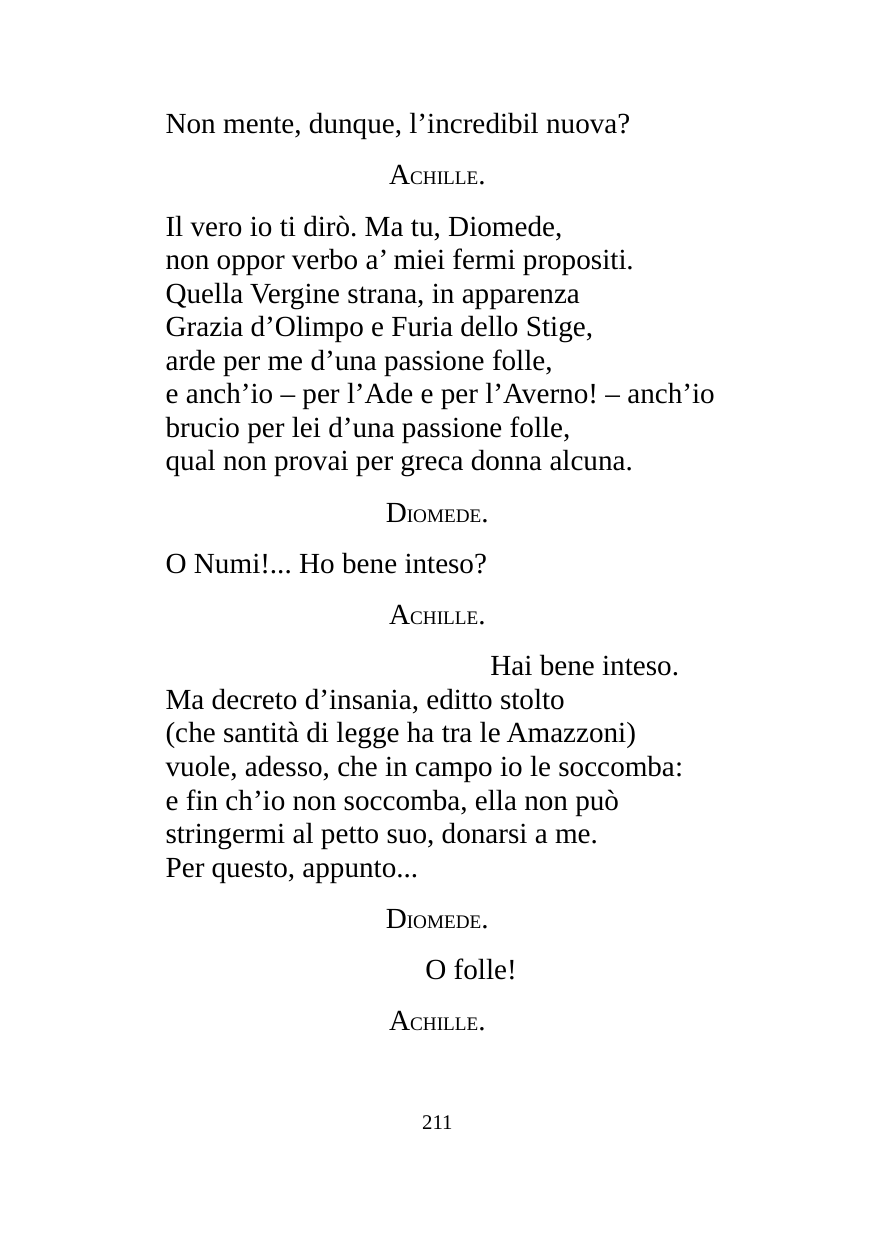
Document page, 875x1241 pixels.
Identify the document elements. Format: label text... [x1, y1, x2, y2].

text Non mente, dunque, l’incredibil nuova? [165, 106, 768, 140]
text Diomede. [106, 495, 768, 528]
text Il vero io ti dirò. Ma tu, Diomede, non oppor verbo a’ miei fermi propositi. Quella Vergine strana, in apparenza Grazia d’Olimpo e Furia dello Stige, arde per me d’una passione folle, e anch’io – per l’Ade e per l’Averno! – anch’io brucio per lei d’una passione folle, qual non provai per greca donna alcuna. [165, 209, 768, 477]
text O folle! [165, 952, 768, 986]
text Diomede. [106, 901, 768, 934]
text O Numi!... Ho bene inteso? [165, 546, 768, 579]
text Achille. [106, 1003, 768, 1037]
text Achille. [106, 597, 768, 631]
text Achille. [106, 157, 768, 191]
text Hai bene inteso. Ma decreto d’insania, editto stolto (che santità di legge ha tra le Amazzoni) vuole, adesso, che in campo io le soccomba: e fin ch’io non soccomba, ella non può stringermi al petto suo, donarsi a me. Per questo, appunto... [165, 648, 768, 883]
